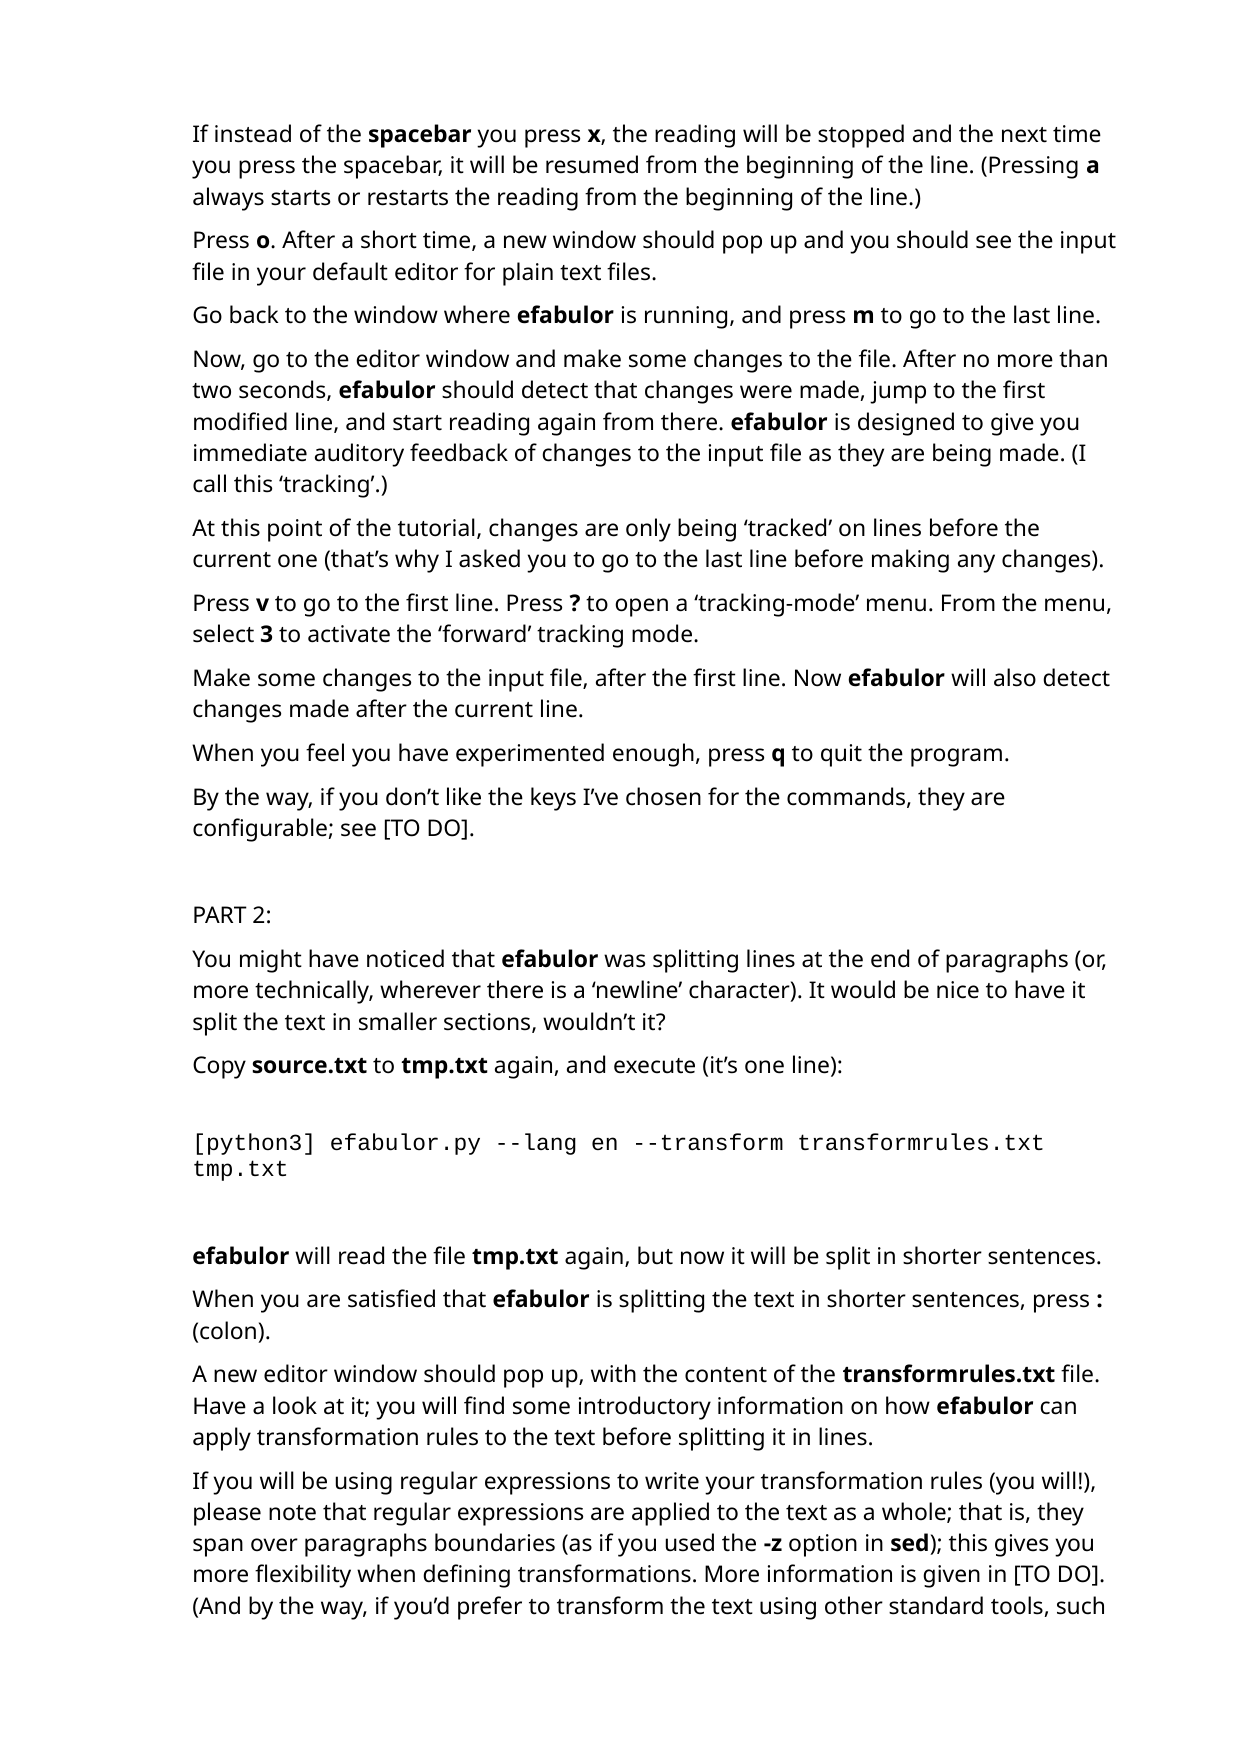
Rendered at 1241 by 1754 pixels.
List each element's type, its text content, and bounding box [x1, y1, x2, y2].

text Now, go to the editor window and make some changes to the file. After no more than two seconds, efabulor should detect that changes were made, jump to the first modified line, and start reading again from there. efabulor is designed to give you immediate auditory feedback of changes to the input file as they are being made. (I call this ‘tracking’.) [192, 343, 1122, 499]
text [python3] efabulor.py --lang en --transform transformrules.txt tmp.txt [192, 1132, 1122, 1183]
text Go back to the window where efabulor is running, and press m to go to the last line. [192, 299, 1122, 331]
text When you are satisfied that efabulor is splitting the text in shorter sentences, press : (colon). [192, 1283, 1122, 1346]
text If you will be using regular expressions to write your transformation rules (you will!), please note that regular expressions are applied to the text as a whole; that is, they span over paragraphs boundaries (as if you used the -z option in sed); this gives you more flexibility when defining transformations. More information is given in [TO DO]. (And by the way, if you’d prefer to transform the text using other standard tools, such [192, 1465, 1122, 1621]
text By the way, if you don’t like the keys I’ve chosen for the commands, they are configurable; see [TO DO]. [192, 781, 1122, 843]
text PART 2: [192, 899, 1122, 931]
text A new editor window should pop up, with the content of the transformrules.txt file. Have a look at it; you will find some introductory information on how efabulor can apply transformation rules to the text before splitting it in lines. [192, 1358, 1122, 1452]
text Press v to go to the first line. Press ? to open a ‘tracking-mode’ menu. From the menu, select 3 to activate the ‘forward’ tracking mode. [192, 587, 1122, 649]
text When you feel you have experimented enough, press q to quit the program. [192, 737, 1122, 768]
text Press o. After a short time, a new window should pop up and you should see the input file in your default editor for plain text files. [192, 224, 1122, 287]
text Copy source.txt to tmp.txt again, and execute (it’s one line): [192, 1049, 1122, 1081]
text If instead of the spacebar you press x, the reading will be stopped and the next time you press the spacebar, it will be resumed from the beginning of the line. (Pressing a always starts or restarts the reading from the beginning of the line.) [192, 118, 1122, 212]
text efabulor will read the file tmp.txt again, but now it will be split in shorter sentences. [192, 1240, 1122, 1271]
text Make some changes to the input file, after the first line. Now efabulor will also detect changes made after the current line. [192, 662, 1122, 724]
text At this point of the tutorial, changes are only being ‘tracked’ on lines before the current one (that’s why I asked you to go to the last line before making any changes). [192, 512, 1122, 574]
text You might have noticed that efabulor was splitting lines at the end of paragraphs (or, more technically, wherever there is a ‘newline’ character). It would be nice to have it split the text in smaller sections, wouldn’t it? [192, 943, 1122, 1037]
